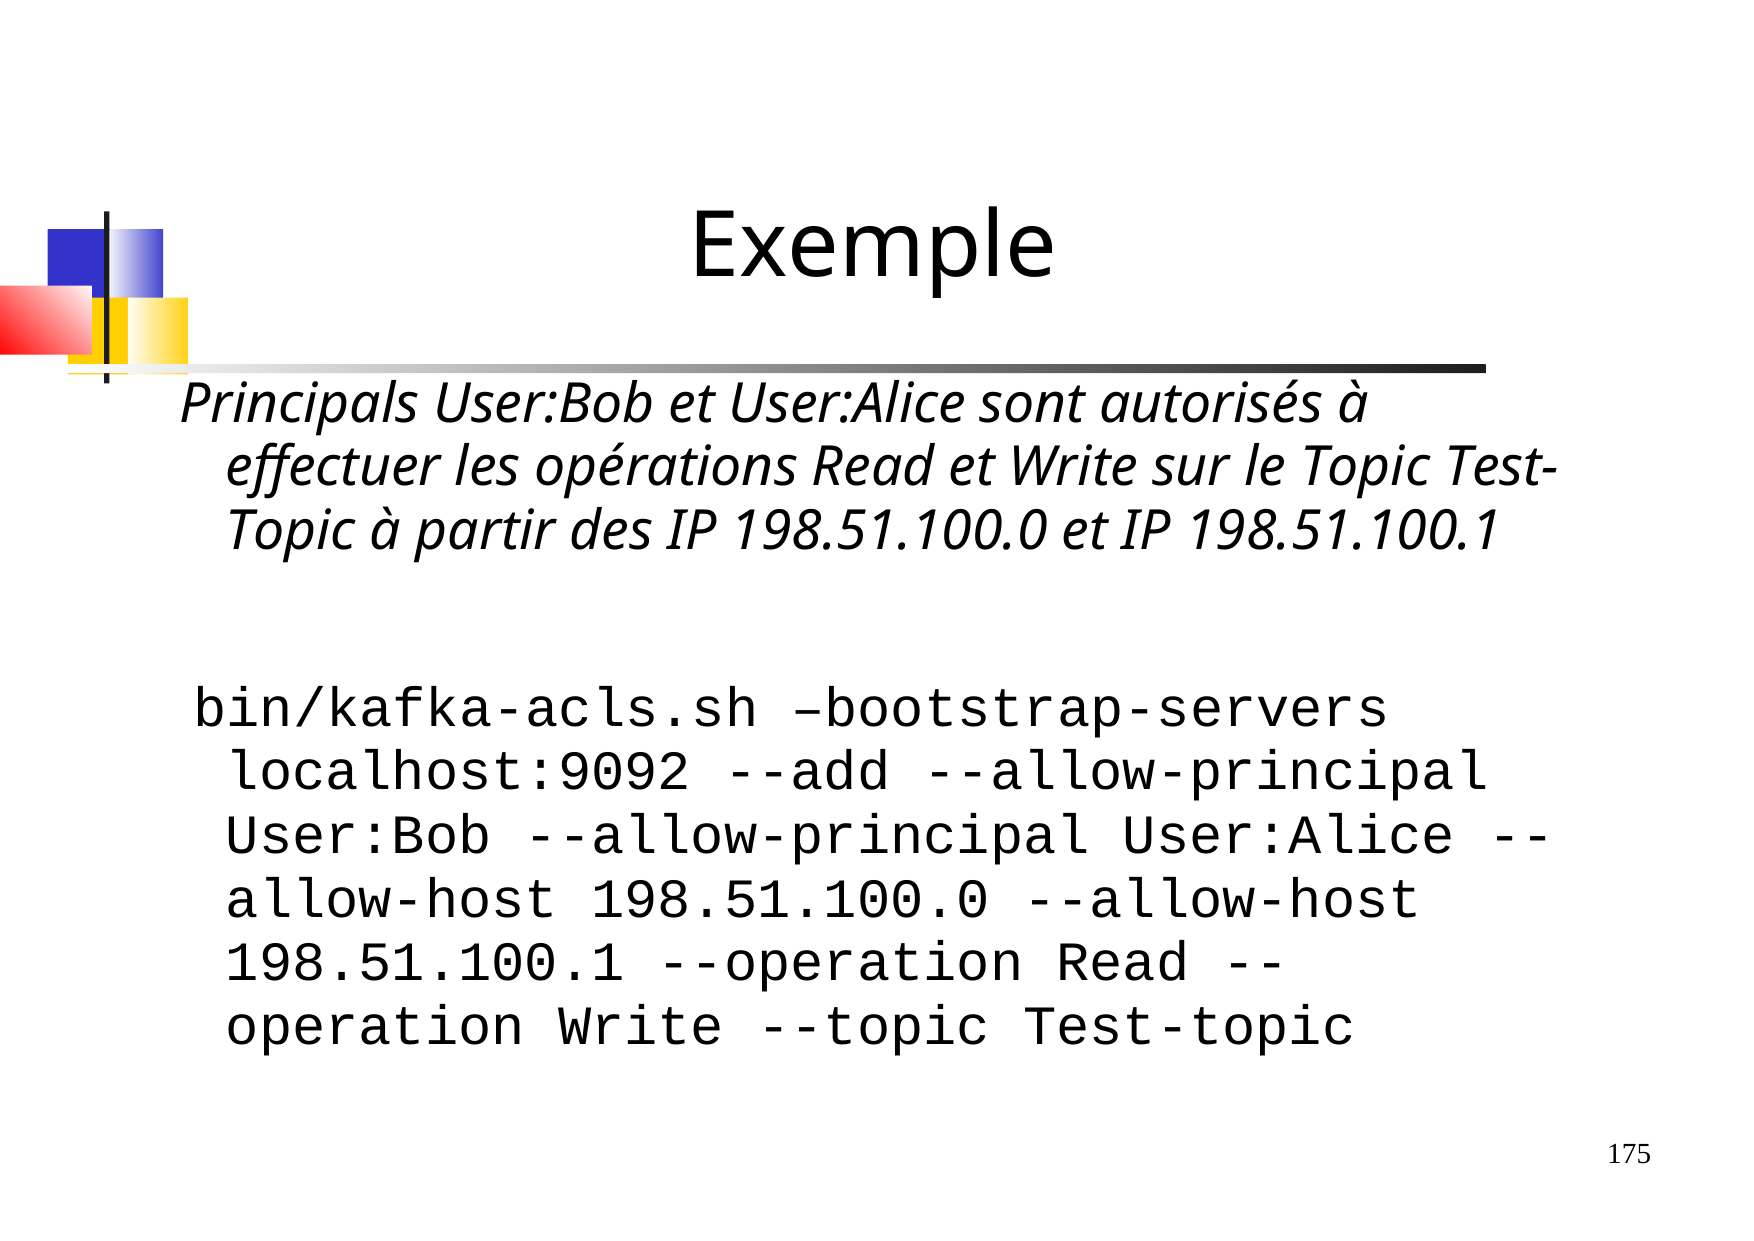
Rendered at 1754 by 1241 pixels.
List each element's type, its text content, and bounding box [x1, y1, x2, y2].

title Exemple [179, 139, 1567, 351]
list Principals User:Bob et User:Alice sont autorisés à effectuer les opérations Read et Write sur le Topic Test-Topic à partir des IP 198.51.100.0 et IP 198.51.100.1 bin/kafka-acls.sh –bootstrap-servers localhost:9092 --add --allow-principal User:Bob --allow-principal User:Alice --allow-host 198.51.100.0 --allow-host 198.51.100.1 --operation Read --operation Write --topic Test-topic [179, 371, 1567, 1091]
